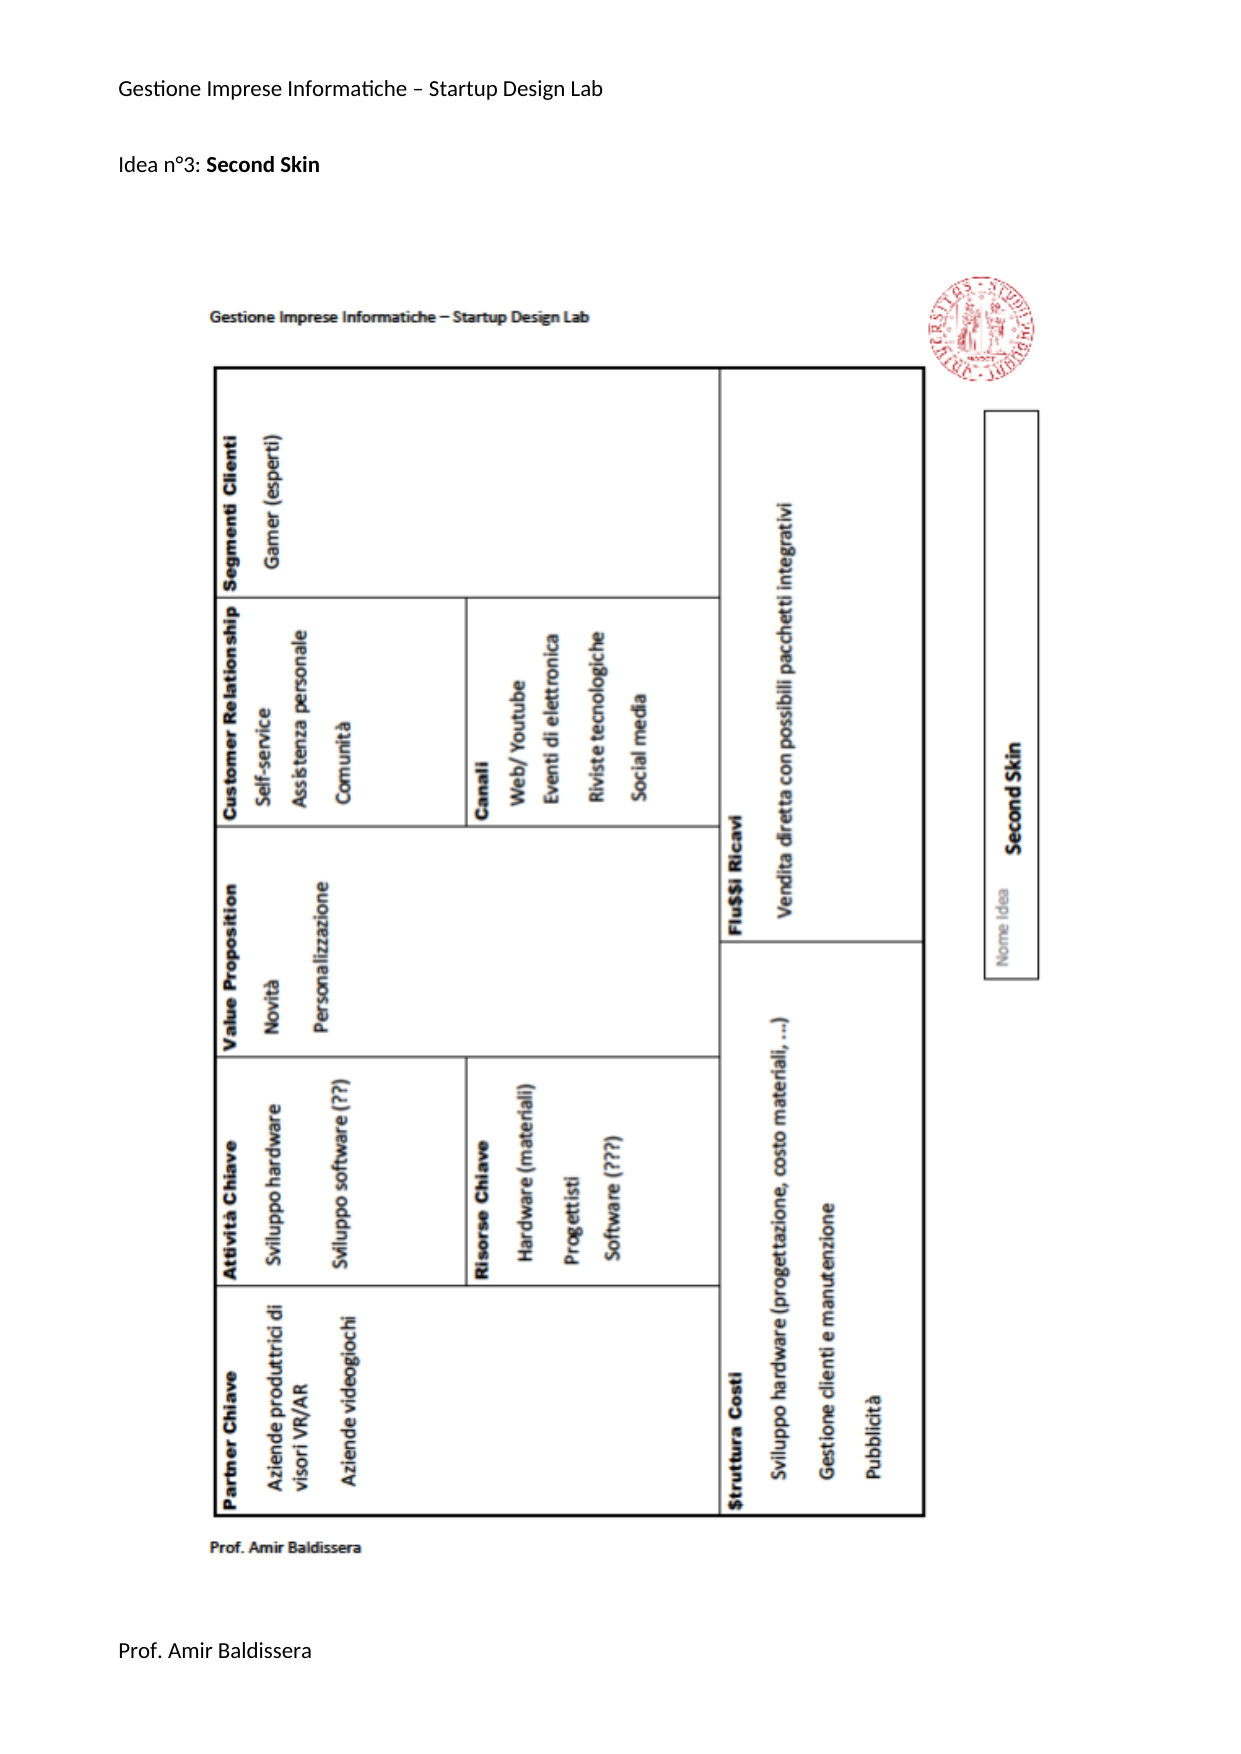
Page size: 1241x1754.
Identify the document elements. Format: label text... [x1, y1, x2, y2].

text Idea n°3: Second Skin [118, 151, 1122, 179]
